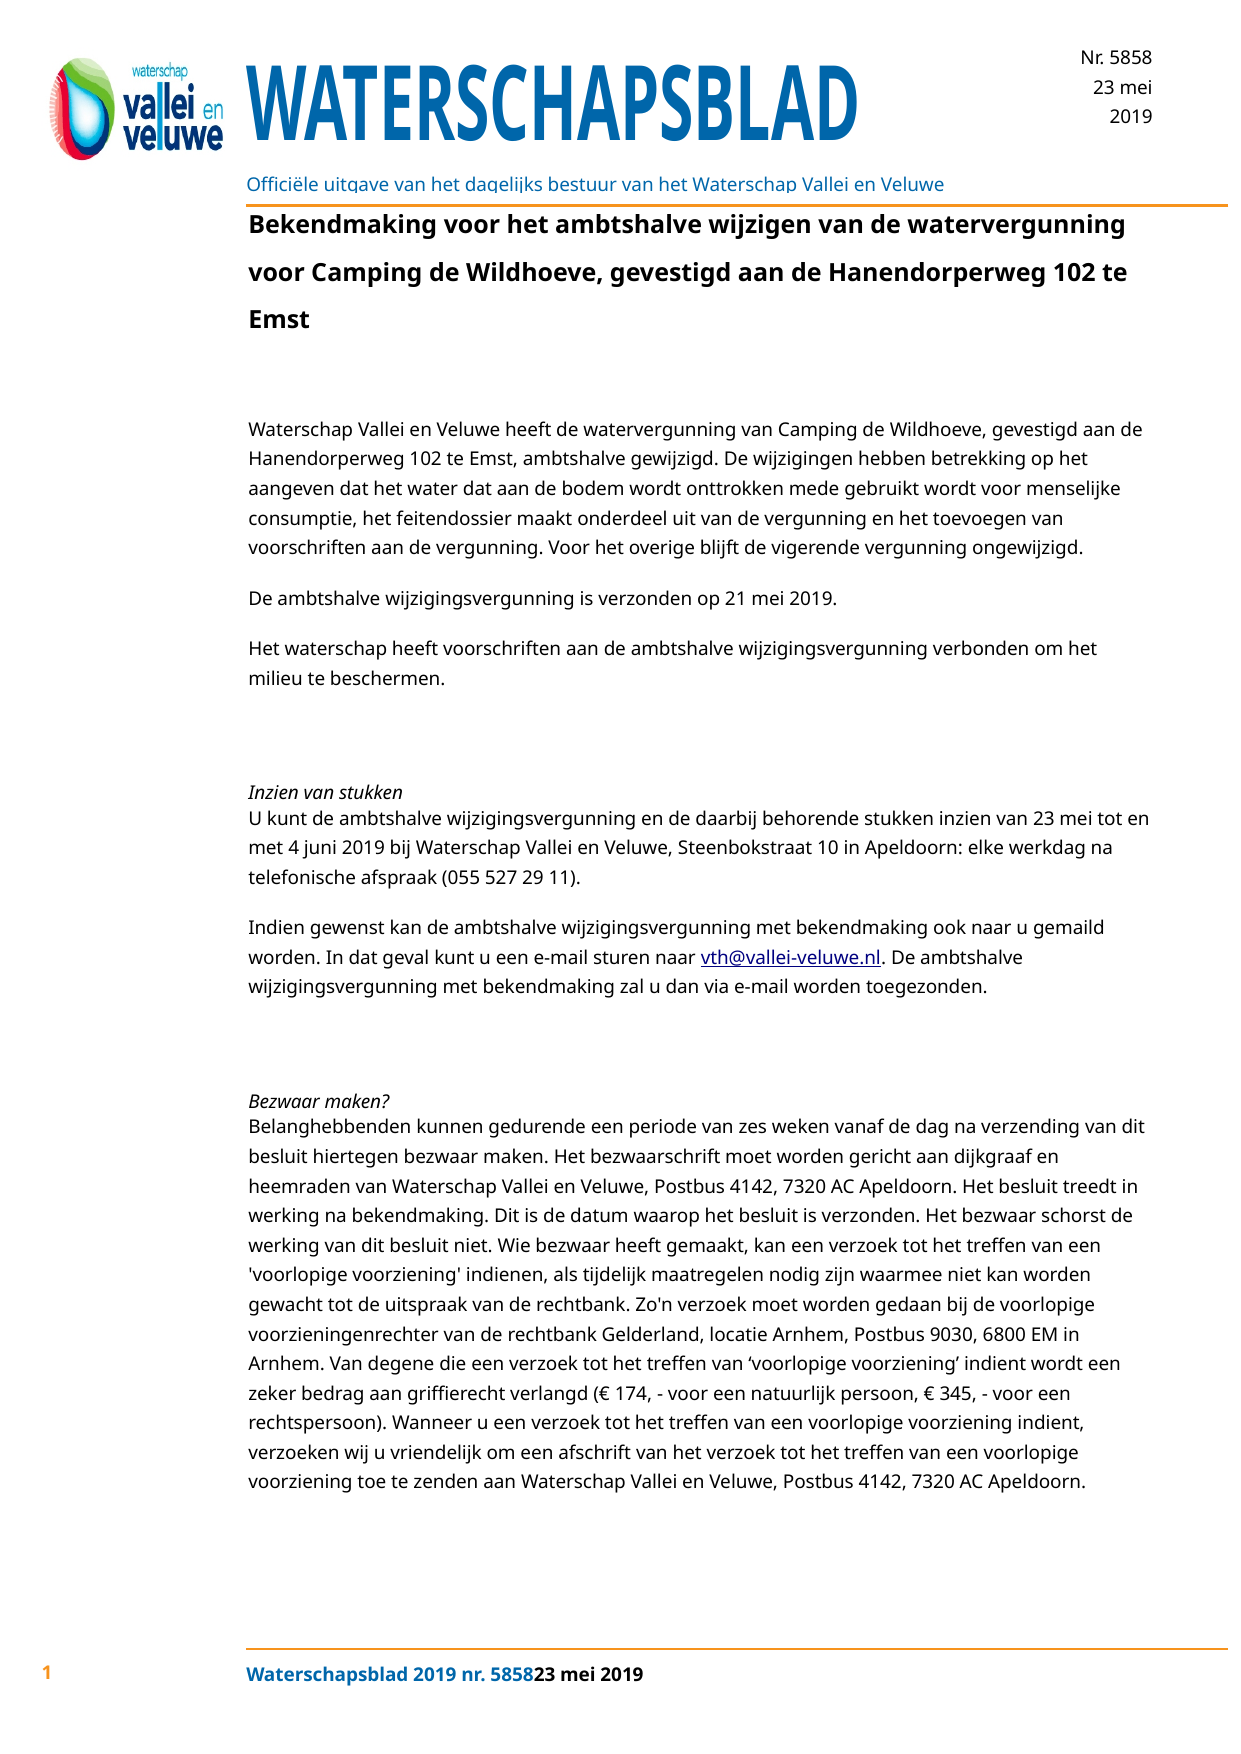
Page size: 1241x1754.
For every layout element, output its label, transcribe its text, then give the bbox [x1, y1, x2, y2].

text Indien gewenst kan de ambtshalve wijzigingsvergunning met bekendmaking ook naar u gemaild worden. In dat geval kunt u een e-mail sturen naar vth@vallei-veluwe.nl. De ambtshalve wijzigingsvergunning met bekendmaking zal u dan via e-mail worden toegezonden. [248, 914, 1152, 999]
text Belanghebbenden kunnen gedurende een periode van zes weken vanaf de dag na verzending van dit besluit hiertegen bezwaar maken. Het bezwaarschrift moet worden gericht aan dijkgraaf en heemraden van Waterschap Vallei en Veluwe, Postbus 4142, 7320 AC Apeldoorn. Het besluit treedt in werking na bekendmaking. Dit is de datum waarop het besluit is verzonden. Het bezwaar schorst de werking van dit besluit niet. Wie bezwaar heeft gemaakt, kan een verzoek tot het treffen van een 'voorlopige voorziening' indienen, als tijdelijk maatregelen nodig zijn waarmee niet kan worden gewacht tot de uitspraak van de rechtbank. Zo'n verzoek moet worden gedaan bij de voorlopige voorzieningenrechter van de rechtbank Gelderland, locatie Arnhem, Postbus 9030, 6800 EM in Arnhem. Van degene die een verzoek tot het treffen van ‘voorlopige voorziening’ indient wordt een zeker bedrag aan griffierecht verlangd (€ 174, - voor een natuurlijk persoon, € 345, - voor een rechtspersoon). Wanneer u een verzoek tot het treffen van een voorlopige voorziening indient, verzoeken wij u vriendelijk om een afschrift van het verzoek tot het treffen van een voorlopige voorziening toe te zenden aan Waterschap Vallei en Veluwe, Postbus 4142, 7320 AC Apeldoorn. [248, 1114, 1152, 1494]
text Bekendmaking voor het ambtshalve wijzigen van de watervergunning voor Camping de Wildhoeve, gevestigd aan de Hanendorperweg 102 te Emst [248, 207, 1152, 336]
text U kunt de ambtshalve wijzigingsvergunning en de daarbij behorende stukken inzien van 23 mei tot en met 4 juni 2019 bij Waterschap Vallei en Veluwe, Steenbokstraat 10 in Apeldoorn: elke werkdag na telefonische afspraak (055 527 29 11). [248, 805, 1152, 890]
text Waterschap Vallei en Veluwe heeft de watervergunning van Camping de Wildhoeve, gevestigd aan de Hanendorperweg 102 te Emst, ambtshalve gewijzigd. De wijzigingen hebben betrekking op het aangeven dat het water dat aan de bodem wordt onttrokken mede gebruikt wordt voor menselijke consumptie, het feitendossier maakt onderdeel uit van de vergunning en het toevoegen van voorschriften aan de vergunning. Voor het overige blijft de vigerende vergunning ongewijzigd. [248, 416, 1152, 560]
text Het waterschap heeft voorschriften aan de ambtshalve wijzigingsvergunning verbonden om het milieu te beschermen. [248, 635, 1152, 690]
text Bezwaar maken? [248, 1088, 1152, 1114]
picture [41, 47, 231, 172]
text De ambtshalve wijzigingsvergunning is verzonden op 21 mei 2019. [248, 585, 1152, 610]
text Inzien van stukken [248, 779, 1152, 805]
